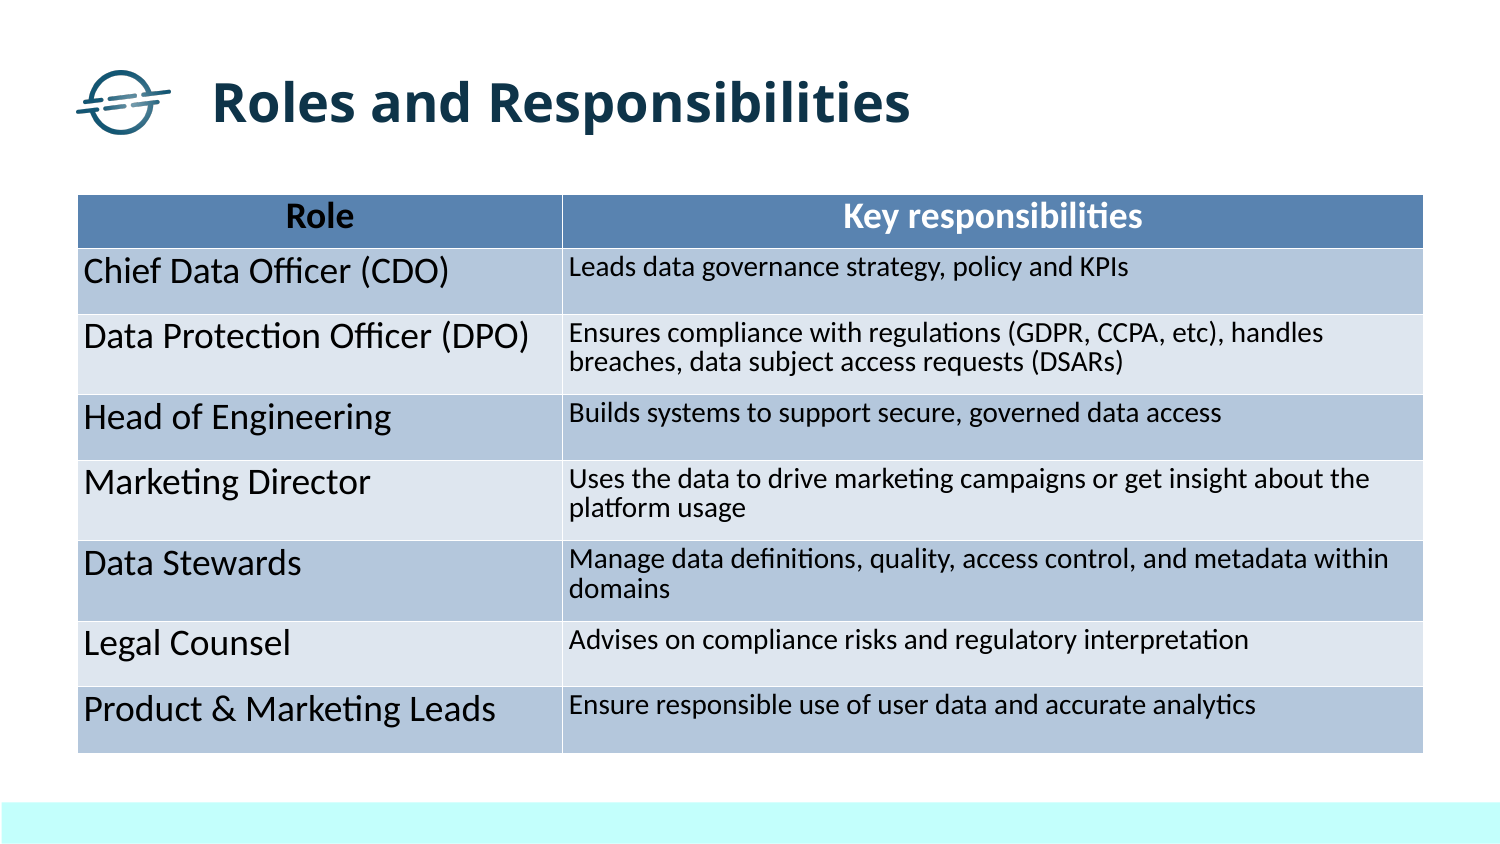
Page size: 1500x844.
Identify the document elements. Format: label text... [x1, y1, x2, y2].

table_cell Marketing Director [78, 461, 562, 540]
table_header Role [78, 195, 562, 248]
table_cell Leads data governance strategy, policy and KPIs [563, 249, 1423, 314]
table_cell Chief Data Officer (CDO) [78, 249, 562, 314]
table_cell Data Protection Officer (DPO) [78, 315, 562, 394]
table_cell Product & Marketing Leads [78, 687, 562, 753]
text_box [1, 802, 1500, 844]
picture [76, 70, 171, 135]
table_cell Advises on compliance risks and regulatory interpretation [563, 622, 1423, 686]
table_cell Ensure responsible use of user data and accurate analytics [563, 687, 1423, 753]
table_cell Manage data definitions, quality, access control, and metadata within domains [563, 541, 1423, 621]
table_cell Ensures compliance with regulations (GDPR, CCPA, etc), handles breaches, data subject access requests (DSARs) [563, 315, 1423, 394]
title Roles and Responsibilities [196, 53, 1181, 155]
table_cell Legal Counsel [78, 622, 562, 686]
table_cell Builds systems to support secure, governed data access [563, 395, 1423, 460]
table_cell Head of Engineering [78, 395, 562, 460]
table_header Key responsibilities [563, 195, 1423, 248]
table_cell Data Stewards [78, 541, 562, 621]
table_cell Uses the data to drive marketing campaigns or get insight about the platform usage [563, 461, 1423, 540]
